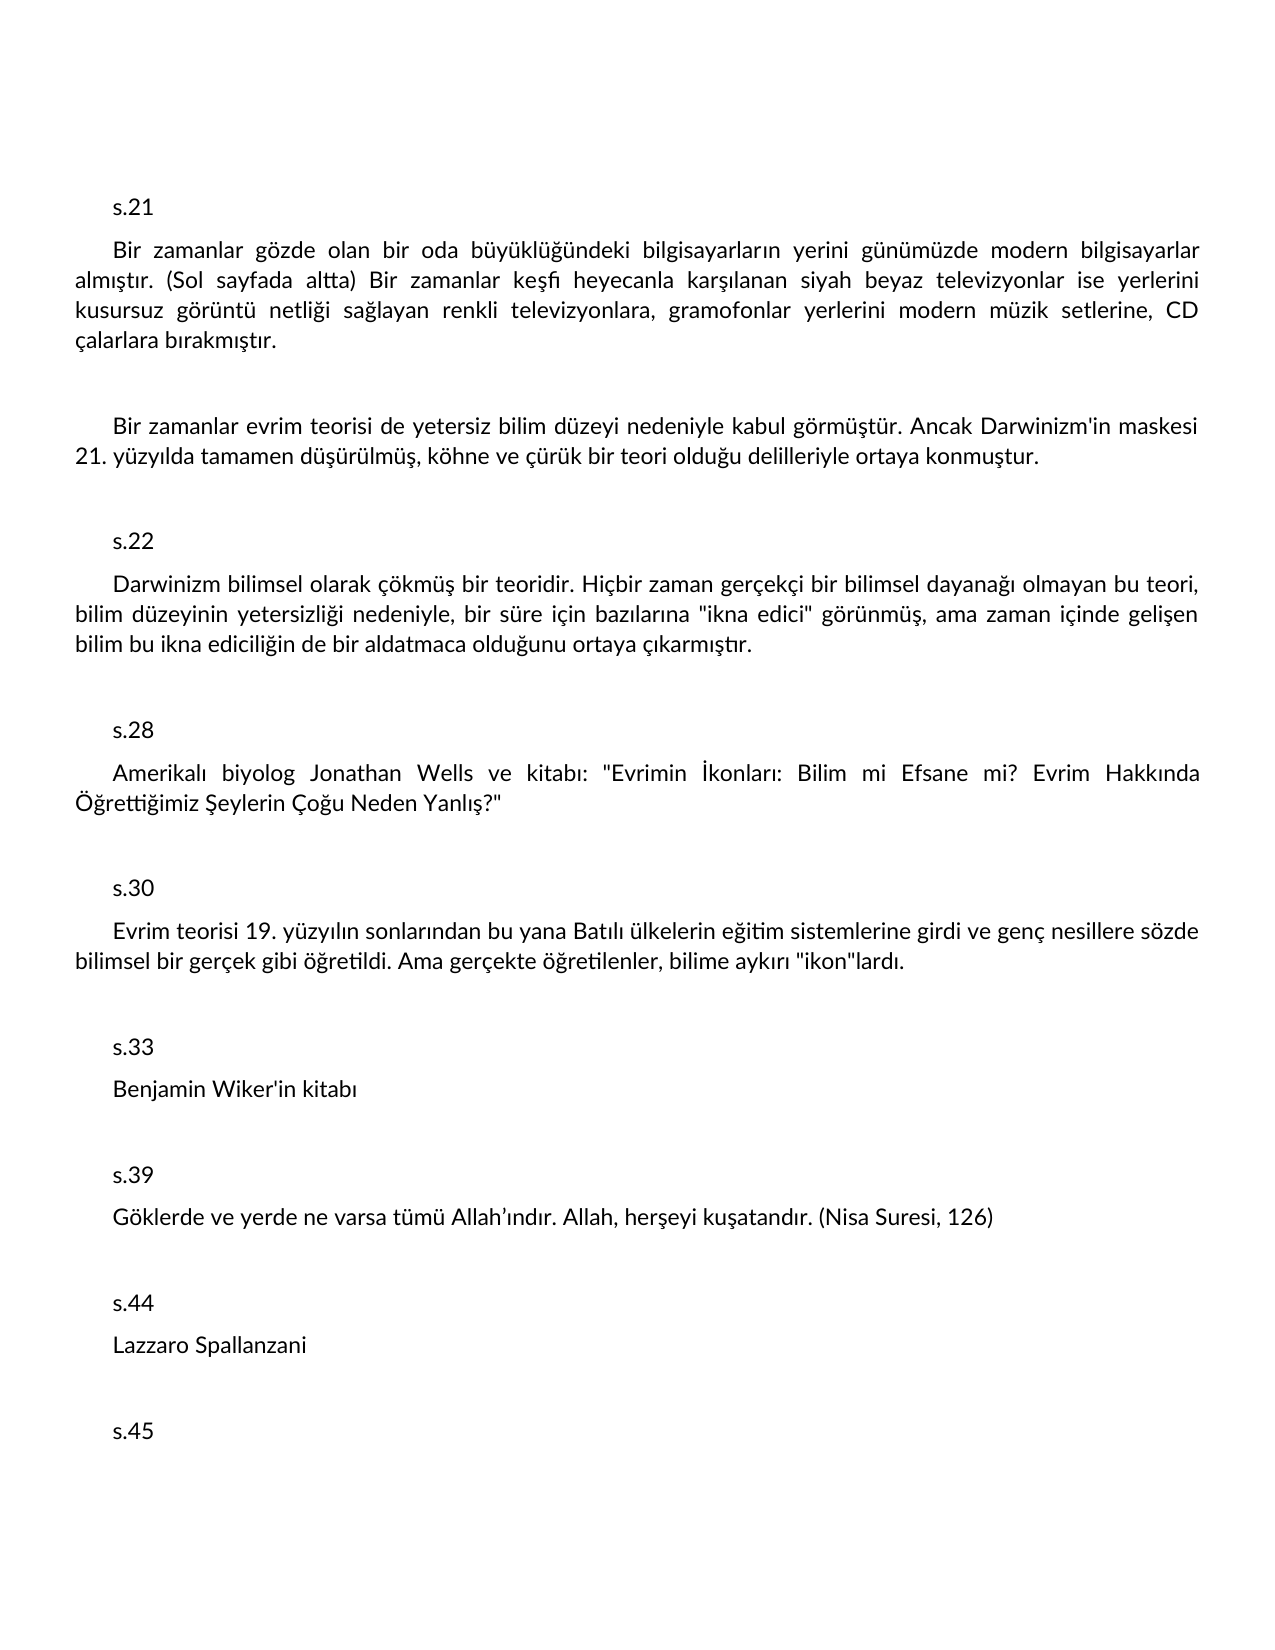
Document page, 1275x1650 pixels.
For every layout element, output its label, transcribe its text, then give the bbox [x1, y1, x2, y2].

text s.28 [75, 716, 1200, 743]
text s.39 [75, 1160, 1200, 1188]
text Göklerde ve yerde ne varsa tümü Allah’ındır. Allah, herşeyi kuşatandır. (Nisa Suresi, 126) [75, 1203, 1200, 1231]
text Darwinizm bilimsel olarak çökmüş bir teoridir. Hiçbir zaman gerçekçi bir bilimsel dayanağı olmayan bu teori, bilim düzeyinin yetersizliği nedeniyle, bir süre için bazılarına "ikna edici" görünmüş, ama zaman içinde gelişen bilim bu ikna ediciliğin de bir aldatmaca olduğunu ortaya çıkarmıştır. [75, 570, 1200, 658]
text s.30 [75, 874, 1200, 901]
text Benjamin Wiker'in kitabı [75, 1075, 1200, 1102]
text Lazzaro Spallanzani [75, 1331, 1200, 1359]
text s.45 [75, 1417, 1200, 1444]
text Bir zamanlar gözde olan bir oda büyüklüğündeki bilgisayarların yerini günümüzde modern bilgisayarlar almıştır. (Sol sayfada altta) Bir zamanlar keşfi heyecanla karşılanan siyah beyaz televizyonlar ise yerlerini kusursuz görüntü netliği sağlayan renkli televizyonlara, gramofonlar yerlerini modern müzik setlerine, CD çalarlara bırakmıştır. [75, 235, 1200, 353]
text s.33 [75, 1032, 1200, 1060]
text s.22 [75, 527, 1200, 554]
text Amerikalı biyolog Jonathan Wells ve kitabı: "Evrimin İkonları: Bilim mi Efsane mi? Evrim Hakkında Öğrettiğimiz Şeylerin Çoğu Neden Yanlış?" [75, 758, 1200, 816]
text s.44 [75, 1288, 1200, 1316]
text Evrim teorisi 19. yüzyılın sonlarından bu yana Batılı ülkelerin eğitim sistemlerine girdi ve genç nesillere sözde bilimsel bir gerçek gibi öğretildi. Ama gerçekte öğretilenler, bilime aykırı "ikon"lardı. [75, 917, 1200, 974]
text s.21 [75, 193, 1200, 220]
text Bir zamanlar evrim teorisi de yetersiz bilim düzeyi nedeniyle kabul görmüştür. Ancak Darwinizm'in maskesi 21. yüzyılda tamamen düşürülmüş, köhne ve çürük bir teori olduğu delilleriyle ortaya konmuştur. [75, 411, 1200, 469]
